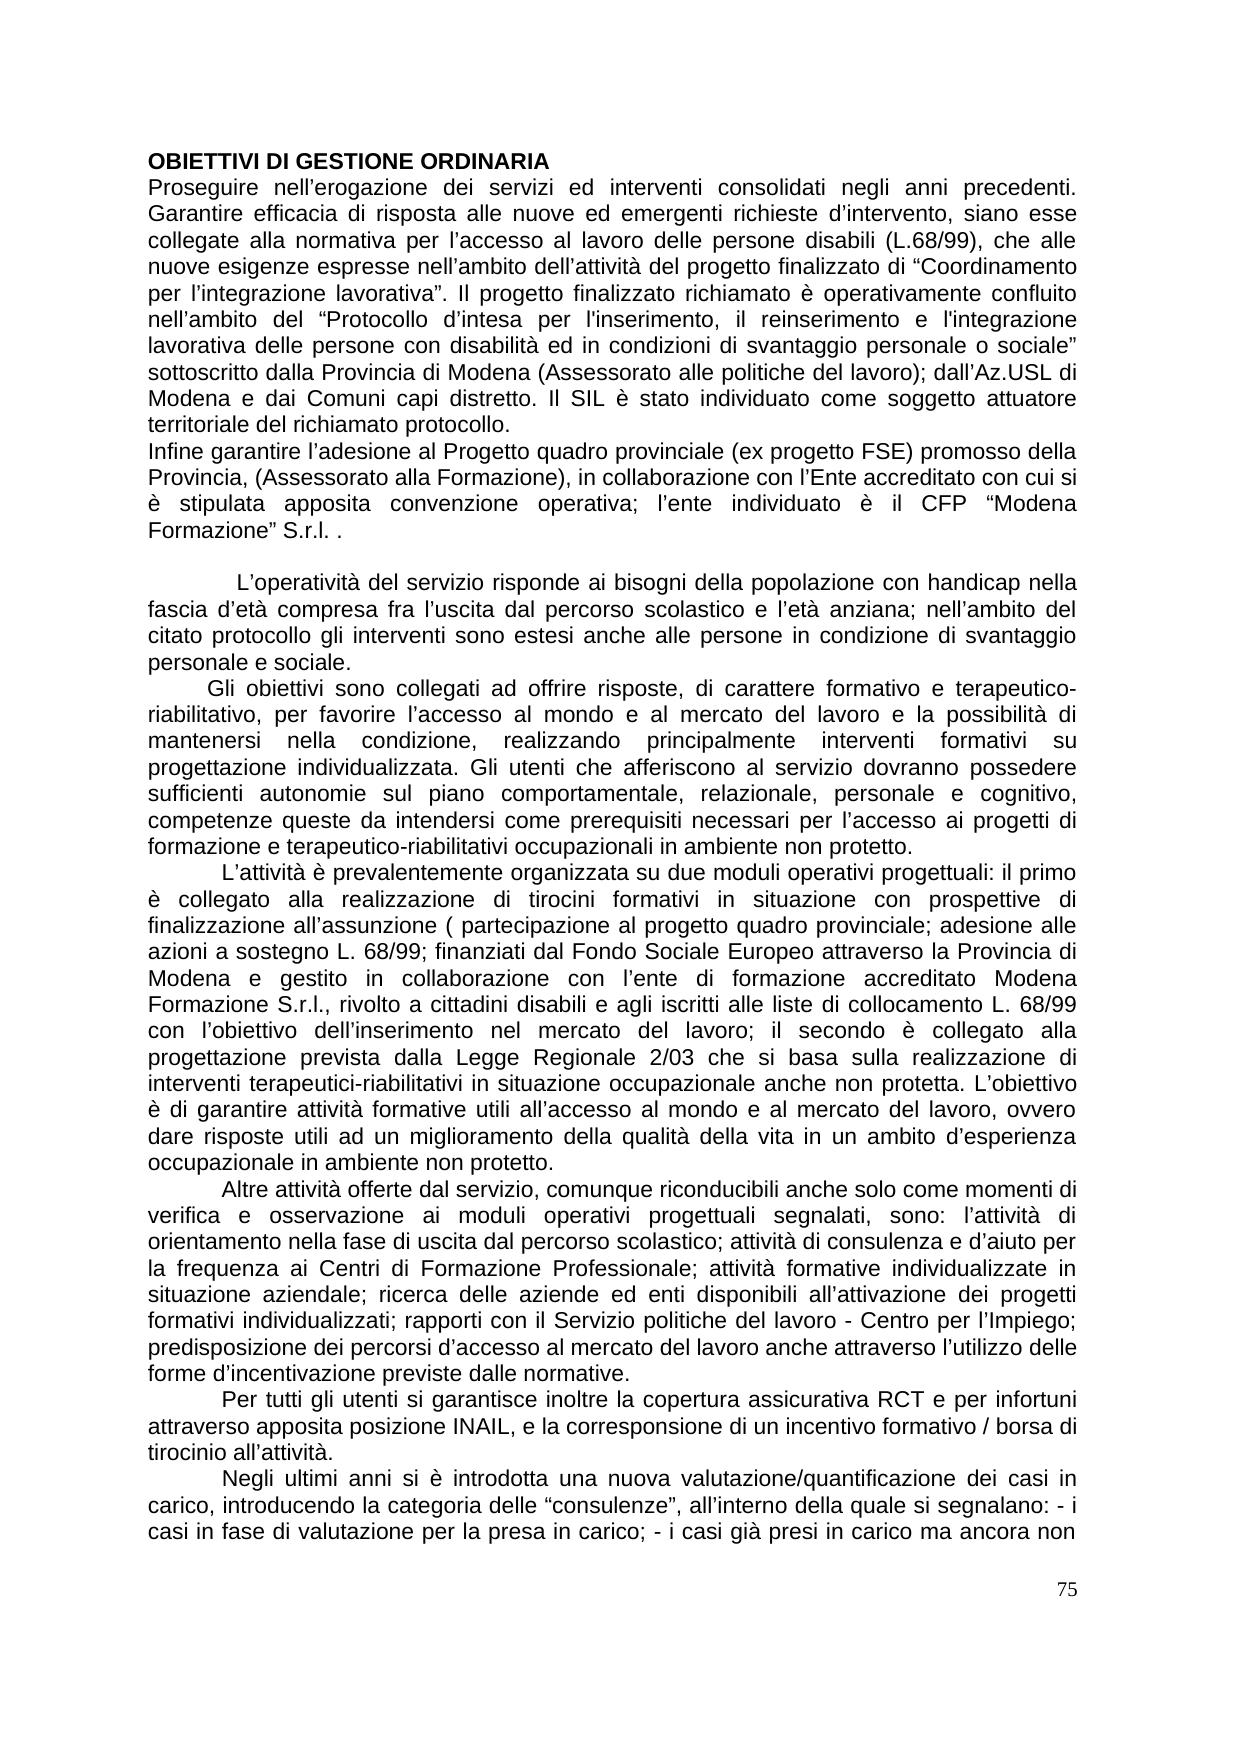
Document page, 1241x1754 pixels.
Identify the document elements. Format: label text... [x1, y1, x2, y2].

text Altre attività offerte dal servizio, comunque riconducibili anche solo come momenti di verifica e osservazione ai moduli operativi progettuali segnalati, sono: l’attività di orientamento nella fase di uscita dal percorso scolastico; attività di consulenza e d’aiuto per la frequenza ai Centri di Formazione Professionale; attività formative individualizzate in situazione aziendale; ricerca delle aziende ed enti disponibili all’attivazione dei progetti formativi individualizzati; rapporti con il Servizio politiche del lavoro - Centro per l’Impiego; predisposizione dei percorsi d’accesso al mercato del lavoro anche attraverso l’utilizzo delle forme d’incentivazione previste dalle normative. [148, 1176, 1078, 1386]
text L’attività è prevalentemente organizzata su due moduli operativi progettuali: il primo è collegato alla realizzazione di tirocini formativi in situazione con prospettive di finalizzazione all’assunzione ( partecipazione al progetto quadro provinciale; adesione alle azioni a sostegno L. 68/99; finanziati dal Fondo Sociale Europeo attraverso la Provincia di Modena e gestito in collaborazione con l’ente di formazione accreditato Modena Formazione S.r.l., rivolto a cittadini disabili e agli iscritti alle liste di collocamento L. 68/99 con l’obiettivo dell’inserimento nel mercato del lavoro; il secondo è collegato alla progettazione prevista dalla Legge Regionale 2/03 che si basa sulla realizzazione di interventi terapeutici-riabilitativi in situazione occupazionale anche non protetta. L’obiettivo è di garantire attività formative utili all’accesso al mondo e al mercato del lavoro, ovvero dare risposte utili ad un miglioramento della qualità della vita in un ambito d’esperienza occupazionale in ambiente non protetto. [148, 859, 1078, 1176]
text L’operatività del servizio risponde ai bisogni della popolazione con handicap nella fascia d’età compresa fra l’uscita dal percorso scolastico e l’età anziana; nell’ambito del citato protocollo gli interventi sono estesi anche alle persone in condizione di svantaggio personale e sociale. [148, 569, 1078, 675]
text Proseguire nell’erogazione dei servizi ed interventi consolidati negli anni precedenti. Garantire efficacia di risposta alle nuove ed emergenti richieste d’intervento, siano esse collegate alla normativa per l’accesso al lavoro delle persone disabili (L.68/99), che alle nuove esigenze espresse nell’ambito dell’attività del progetto finalizzato di “Coordinamento per l’integrazione lavorativa”. Il progetto finalizzato richiamato è operativamente confluito nell’ambito del “Protocollo d’intesa per l'inserimento, il reinserimento e l'integrazione lavorativa delle persone con disabilità ed in condizioni di svantaggio personale o sociale” sottoscritto dalla Provincia di Modena (Assessorato alle politiche del lavoro); dall’Az.USL di Modena e dai Comuni capi distretto. Il SIL è stato individuato come soggetto attuatore territoriale del richiamato protocollo. [148, 174, 1078, 438]
text Negli ultimi anni si è introdotta una nuova valutazione/quantificazione dei casi in carico, introducendo la categoria delle “consulenze”, all’interno della quale si segnalano: - i casi in fase di valutazione per la presa in carico; - i casi già presi in carico ma ancora non [148, 1465, 1078, 1544]
text Per tutti gli utenti si garantisce inoltre la copertura assicurativa RCT e per infortuni attraverso apposita posizione INAIL, e la corresponsione di un incentivo formativo / borsa di tirocinio all’attività. [148, 1386, 1078, 1465]
text Infine garantire l’adesione al Progetto quadro provinciale (ex progetto FSE) promosso della Provincia, (Assessorato alla Formazione), in collaborazione con l’Ente accreditato con cui si è stipulata apposita convenzione operativa; l’ente individuato è il CFP “Modena Formazione” S.r.l. . [148, 438, 1078, 543]
subtitle OBIETTIVI DI GESTIONE ORDINARIA [148, 148, 1078, 174]
text Gli obiettivi sono collegati ad offrire risposte, di carattere formativo e terapeutico-riabilitativo, per favorire l’accesso al mondo e al mercato del lavoro e la possibilità di mantenersi nella condizione, realizzando principalmente interventi formativi su progettazione individualizzata. Gli utenti che afferiscono al servizio dovranno possedere sufficienti autonomie sul piano comportamentale, relazionale, personale e cognitivo, competenze queste da intendersi come prerequisiti necessari per l’accesso ai progetti di formazione e terapeutico-riabilitativi occupazionali in ambiente non protetto. [148, 675, 1078, 859]
